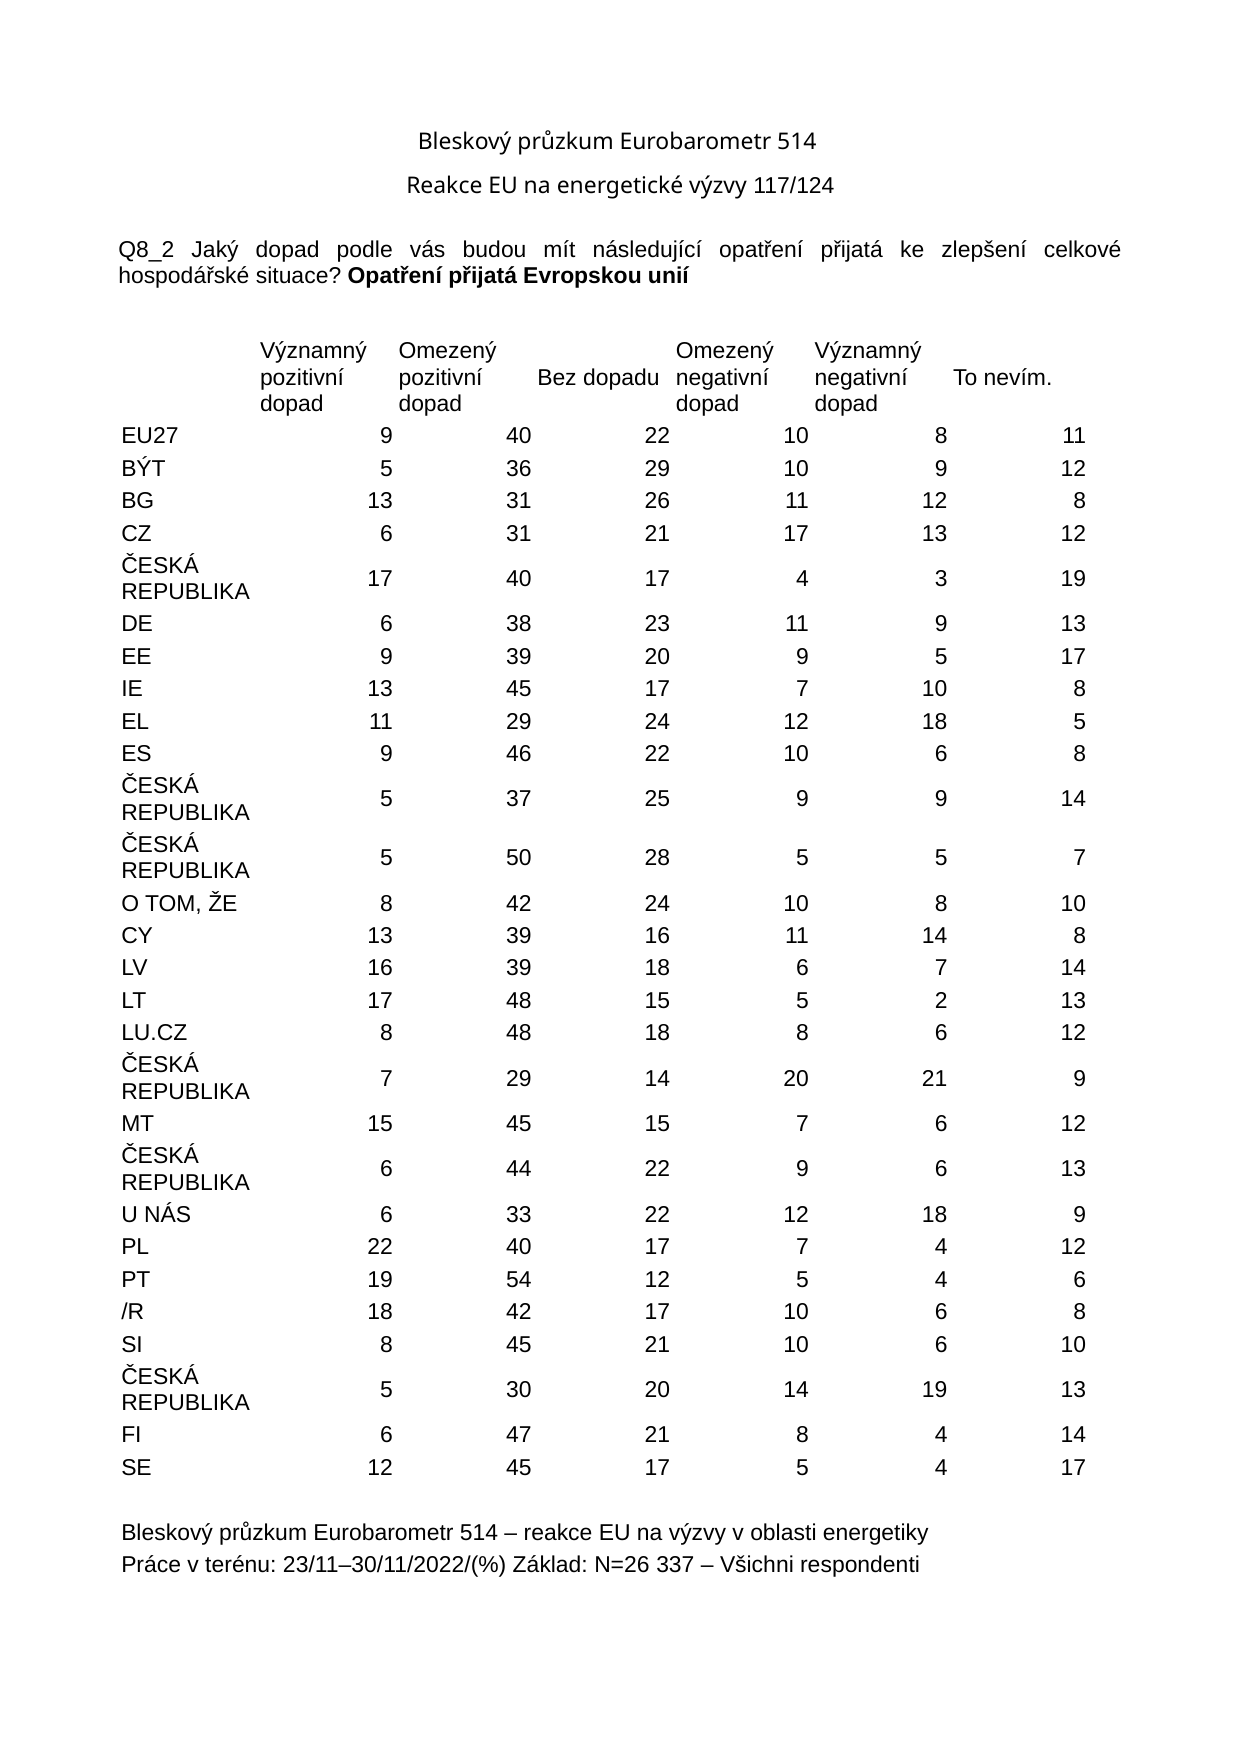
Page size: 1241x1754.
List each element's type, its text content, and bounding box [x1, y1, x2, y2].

table_cell 9 [257, 419, 395, 452]
table_cell 17 [950, 640, 1089, 672]
table_cell 12 [950, 1016, 1089, 1048]
table_cell 8 [257, 1328, 395, 1360]
table_cell 19 [257, 1263, 395, 1295]
table_cell ČESKÁ REPUBLIKA [118, 1360, 257, 1418]
table_cell 29 [395, 1049, 534, 1107]
table_cell 47 [395, 1419, 534, 1451]
table_cell BG [118, 484, 257, 516]
table_cell 3 [811, 549, 950, 607]
table_cell 5 [811, 640, 950, 672]
table_cell 8 [257, 886, 395, 919]
table_cell 6 [257, 1419, 395, 1451]
table_cell 12 [811, 484, 950, 516]
table_cell 10 [950, 1328, 1089, 1360]
table_cell 11 [257, 705, 395, 737]
table_cell [257, 1483, 395, 1516]
table_header Bez dopadu [534, 334, 673, 419]
table_cell 4 [811, 1419, 950, 1451]
table_header Významný negativní dopad [811, 334, 950, 419]
table_cell 29 [534, 452, 673, 484]
table_cell 17 [534, 672, 673, 704]
table_cell 2 [811, 984, 950, 1016]
table_cell 42 [395, 1295, 534, 1327]
table_cell LU.CZ [118, 1016, 257, 1048]
table_cell 22 [534, 1139, 673, 1198]
table_cell 7 [673, 1230, 811, 1263]
table_cell 25 [534, 769, 673, 828]
table_cell 6 [811, 1107, 950, 1139]
table_cell 7 [950, 828, 1089, 886]
table_cell Bleskový průzkum Eurobarometr 514 – reakce EU na výzvy v oblasti energetiky [118, 1516, 1089, 1548]
table_cell FI [118, 1419, 257, 1451]
table_cell 18 [257, 1295, 395, 1327]
table_cell 29 [395, 705, 534, 737]
table_cell BÝT [118, 452, 257, 484]
table_cell 16 [534, 919, 673, 951]
table_cell SE [118, 1451, 257, 1483]
table_cell 11 [950, 419, 1089, 452]
table_cell 8 [257, 1016, 395, 1048]
table_cell 40 [395, 1230, 534, 1263]
table_cell 45 [395, 1451, 534, 1483]
table_cell 14 [950, 1419, 1089, 1451]
table_cell ČESKÁ REPUBLIKA [118, 1139, 257, 1198]
table_cell 6 [950, 1263, 1089, 1295]
table_cell 8 [950, 737, 1089, 769]
table_cell 5 [257, 769, 395, 828]
table_cell 10 [811, 672, 950, 704]
table_cell 37 [395, 769, 534, 828]
table_cell 7 [673, 672, 811, 704]
table_cell 6 [811, 1328, 950, 1360]
table_cell 13 [950, 984, 1089, 1016]
table_cell 6 [811, 1016, 950, 1048]
table_cell CY [118, 919, 257, 951]
table_cell 48 [395, 984, 534, 1016]
table_cell 38 [395, 608, 534, 640]
table_cell 8 [950, 919, 1089, 951]
table_cell 17 [673, 516, 811, 549]
table_cell 6 [257, 608, 395, 640]
table_cell 8 [811, 419, 950, 452]
table_cell 13 [811, 516, 950, 549]
table_cell 23 [534, 608, 673, 640]
table_cell 18 [811, 705, 950, 737]
table_cell 54 [395, 1263, 534, 1295]
table_cell 14 [950, 951, 1089, 984]
table_cell 13 [950, 1360, 1089, 1418]
table_cell ES [118, 737, 257, 769]
table_cell [950, 1483, 1089, 1516]
table_cell 5 [673, 984, 811, 1016]
table_cell 10 [673, 737, 811, 769]
table_cell 33 [395, 1198, 534, 1230]
table_header [118, 334, 257, 419]
table_cell 7 [257, 1049, 395, 1107]
table_cell 10 [673, 886, 811, 919]
table_cell 9 [673, 769, 811, 828]
table_cell 50 [395, 828, 534, 886]
table_cell 5 [811, 828, 950, 886]
table_cell 9 [811, 608, 950, 640]
table_cell IE [118, 672, 257, 704]
table_cell 14 [811, 919, 950, 951]
table_cell 9 [950, 1049, 1089, 1107]
table_cell U NÁS [118, 1198, 257, 1230]
table_cell 9 [811, 452, 950, 484]
table_cell 4 [811, 1263, 950, 1295]
table_cell 30 [395, 1360, 534, 1418]
table_cell 21 [534, 1419, 673, 1451]
table_cell [395, 1483, 534, 1516]
table_cell 15 [257, 1107, 395, 1139]
table_cell 31 [395, 516, 534, 549]
table_cell 12 [257, 1451, 395, 1483]
table_cell 9 [257, 737, 395, 769]
table_cell SI [118, 1328, 257, 1360]
table_cell ČESKÁ REPUBLIKA [118, 769, 257, 828]
table_cell 8 [811, 886, 950, 919]
table_cell 21 [811, 1049, 950, 1107]
table_cell 17 [257, 984, 395, 1016]
table_cell EL [118, 705, 257, 737]
table_cell LV [118, 951, 257, 984]
table_header Významný pozitivní dopad [257, 334, 395, 419]
table_cell 11 [673, 484, 811, 516]
table_header Omezený pozitivní dopad [395, 334, 534, 419]
table_cell 8 [673, 1016, 811, 1048]
table_cell CZ [118, 516, 257, 549]
table_cell 9 [257, 640, 395, 672]
table_cell EE [118, 640, 257, 672]
table_cell 24 [534, 886, 673, 919]
table_cell 12 [673, 1198, 811, 1230]
table_cell [811, 1483, 950, 1516]
table_cell 15 [534, 1107, 673, 1139]
table_cell 19 [950, 549, 1089, 607]
table_cell 5 [257, 452, 395, 484]
table_cell 18 [534, 951, 673, 984]
table_cell PL [118, 1230, 257, 1263]
table_cell [534, 1483, 673, 1516]
table_cell 8 [673, 1419, 811, 1451]
table_cell 22 [257, 1230, 395, 1263]
table_cell [673, 1483, 811, 1516]
table_cell O TOM, ŽE [118, 886, 257, 919]
table_cell DE [118, 608, 257, 640]
table_cell 40 [395, 549, 534, 607]
table_cell LT [118, 984, 257, 1016]
table_cell 13 [950, 608, 1089, 640]
table_cell 24 [534, 705, 673, 737]
table_cell PT [118, 1263, 257, 1295]
table_cell 45 [395, 1328, 534, 1360]
table_cell 17 [950, 1451, 1089, 1483]
table_cell 9 [673, 1139, 811, 1198]
table_cell /R [118, 1295, 257, 1327]
table_cell 10 [950, 886, 1089, 919]
table_cell 4 [811, 1451, 950, 1483]
table_cell 45 [395, 672, 534, 704]
table_cell 7 [811, 951, 950, 984]
table_cell 12 [950, 516, 1089, 549]
table_cell 20 [534, 1360, 673, 1418]
table_cell ČESKÁ REPUBLIKA [118, 828, 257, 886]
table_cell 17 [257, 549, 395, 607]
table_cell 9 [673, 640, 811, 672]
table_cell 11 [673, 919, 811, 951]
table_cell 45 [395, 1107, 534, 1139]
table_cell 12 [673, 705, 811, 737]
table_cell 8 [950, 1295, 1089, 1327]
table_cell 22 [534, 419, 673, 452]
table_cell 4 [811, 1230, 950, 1263]
table_cell 6 [257, 516, 395, 549]
table_cell 20 [534, 640, 673, 672]
table_cell 22 [534, 737, 673, 769]
table_cell 13 [257, 672, 395, 704]
table_cell 12 [534, 1263, 673, 1295]
table_cell 10 [673, 452, 811, 484]
table_cell 6 [811, 737, 950, 769]
table_cell 6 [673, 951, 811, 984]
table_cell 31 [395, 484, 534, 516]
table_cell 12 [950, 1107, 1089, 1139]
table_cell 16 [257, 951, 395, 984]
table_cell 6 [811, 1295, 950, 1327]
table_cell 4 [673, 549, 811, 607]
table_cell 5 [257, 828, 395, 886]
table_cell 20 [673, 1049, 811, 1107]
table_cell 10 [673, 419, 811, 452]
table_cell 44 [395, 1139, 534, 1198]
table_cell MT [118, 1107, 257, 1139]
table_cell 5 [673, 828, 811, 886]
text Q8_2 Jaký dopad podle vás budou mít následující opatření přijatá ke zlepšení celkové hospodářské situace? Opatření přijatá Evropskou unií [118, 236, 1122, 289]
table_cell 19 [811, 1360, 950, 1418]
table_cell 8 [950, 484, 1089, 516]
table_cell 28 [534, 828, 673, 886]
table_cell 6 [257, 1198, 395, 1230]
table_cell EU27 [118, 419, 257, 452]
table_cell 48 [395, 1016, 534, 1048]
table_cell 10 [673, 1295, 811, 1327]
table_cell 12 [950, 452, 1089, 484]
table_cell 39 [395, 640, 534, 672]
table_cell 5 [257, 1360, 395, 1418]
table_cell [118, 1483, 257, 1516]
table_cell 17 [534, 1451, 673, 1483]
table_cell 18 [811, 1198, 950, 1230]
table_cell 13 [950, 1139, 1089, 1198]
table_cell 40 [395, 419, 534, 452]
table_cell 9 [811, 769, 950, 828]
table_cell 5 [673, 1263, 811, 1295]
table_cell 46 [395, 737, 534, 769]
table_cell 36 [395, 452, 534, 484]
table_cell 5 [673, 1451, 811, 1483]
table_cell 5 [950, 705, 1089, 737]
table_cell 17 [534, 1295, 673, 1327]
table_cell 11 [673, 608, 811, 640]
table_cell 39 [395, 951, 534, 984]
table_cell 18 [534, 1016, 673, 1048]
table_cell Práce v terénu: 23/11–30/11/2022/(%) Základ: N=26 337 – Všichni respondenti [118, 1548, 1089, 1580]
table_cell ČESKÁ REPUBLIKA [118, 1049, 257, 1107]
table_cell 6 [257, 1139, 395, 1198]
table_cell 14 [950, 769, 1089, 828]
table_header To nevím. [950, 334, 1089, 419]
table_cell 6 [811, 1139, 950, 1198]
table_cell 14 [534, 1049, 673, 1107]
table_cell 21 [534, 1328, 673, 1360]
table_cell 10 [673, 1328, 811, 1360]
table_cell 9 [950, 1198, 1089, 1230]
table_cell 17 [534, 1230, 673, 1263]
table_cell 15 [534, 984, 673, 1016]
table_cell 13 [257, 484, 395, 516]
table_cell 21 [534, 516, 673, 549]
table_cell 42 [395, 886, 534, 919]
table_cell 14 [673, 1360, 811, 1418]
table_cell 39 [395, 919, 534, 951]
table_cell 13 [257, 919, 395, 951]
table_cell 7 [673, 1107, 811, 1139]
table_cell ČESKÁ REPUBLIKA [118, 549, 257, 607]
table_cell 22 [534, 1198, 673, 1230]
table_cell 26 [534, 484, 673, 516]
table_header Omezený negativní dopad [673, 334, 811, 419]
table_cell 8 [950, 672, 1089, 704]
table_cell 17 [534, 549, 673, 607]
table_cell 12 [950, 1230, 1089, 1263]
